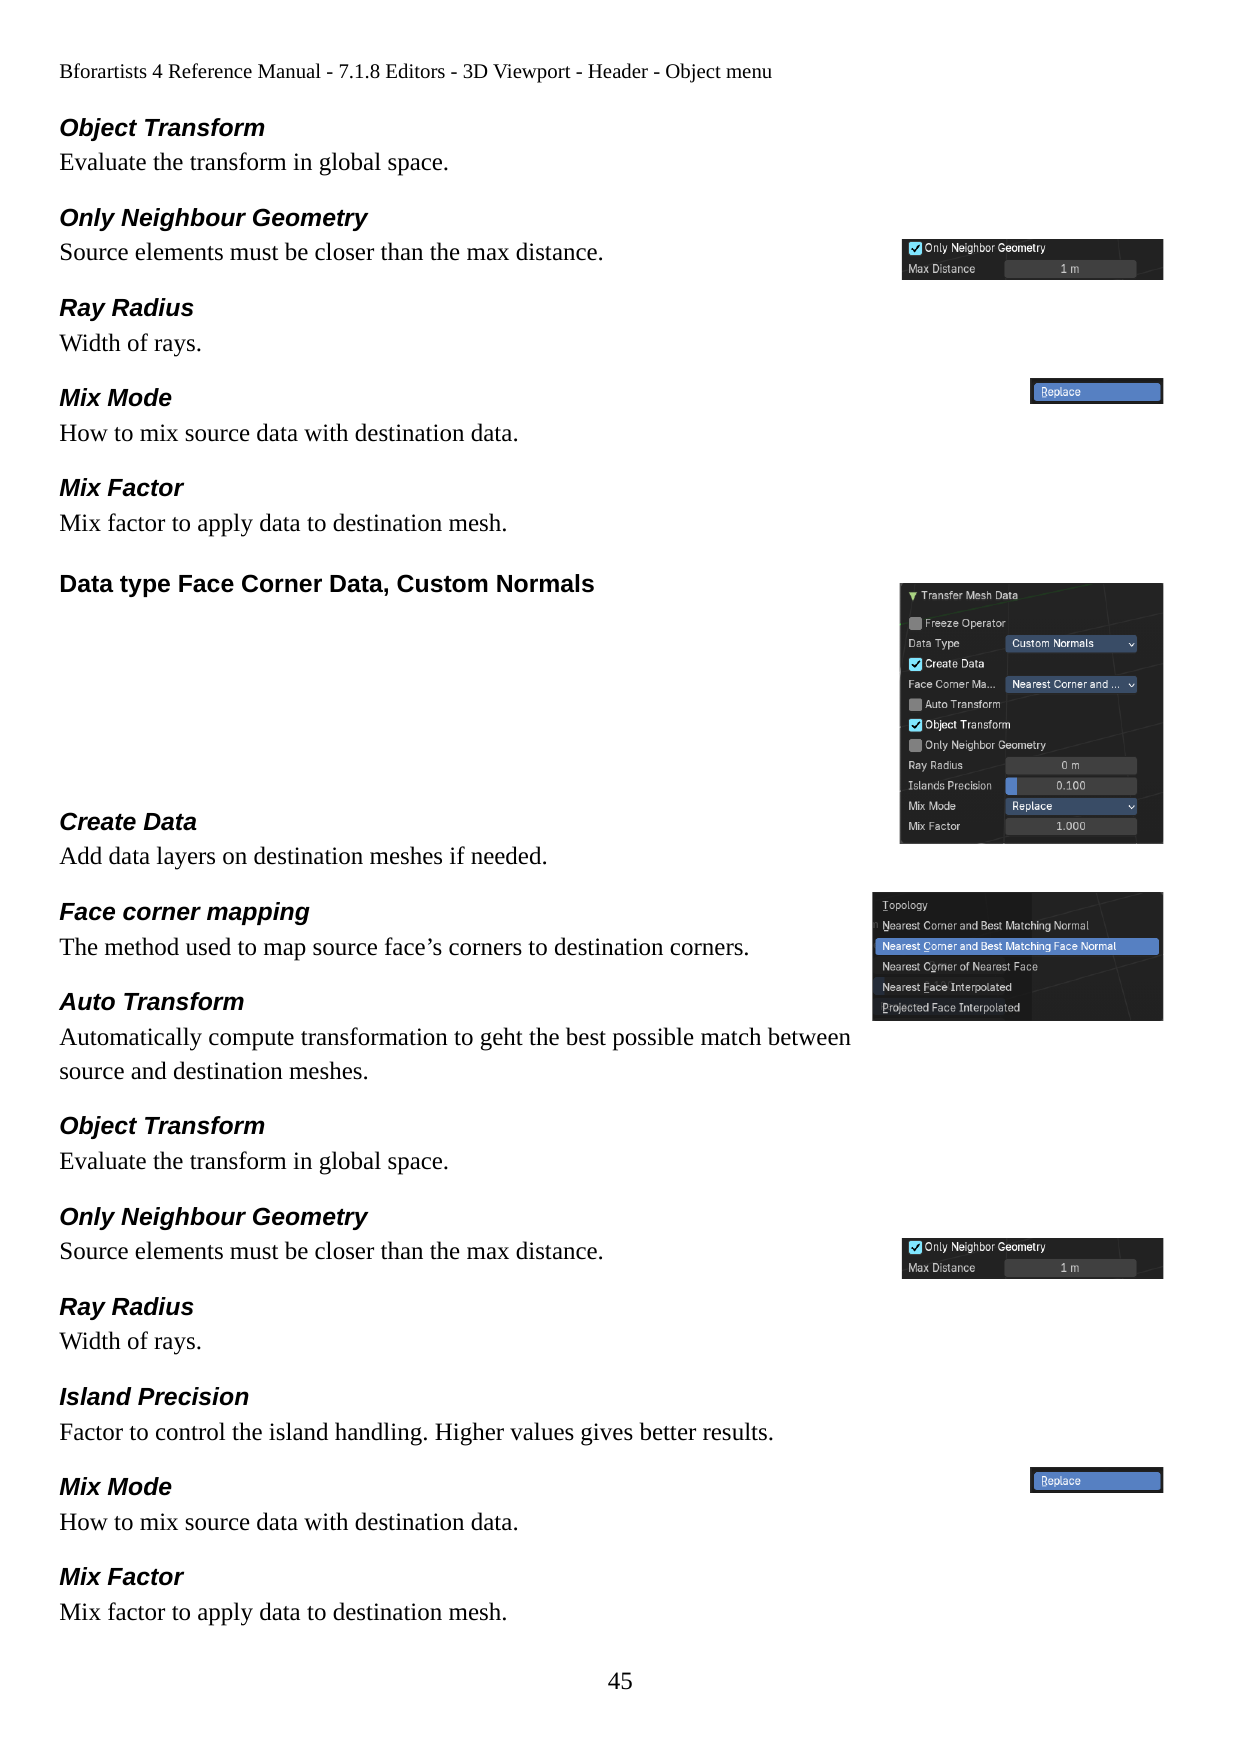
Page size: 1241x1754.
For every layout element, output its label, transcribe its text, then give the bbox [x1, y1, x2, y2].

picture [901, 1238, 1164, 1279]
text How to mix source data with destination data. [59, 1507, 1181, 1535]
picture [901, 239, 1164, 280]
subtitle Only Neighbour Geometry [59, 1202, 1181, 1230]
text Mix factor to apply data to destination mesh. [59, 508, 1181, 537]
subtitle Ray Radius [59, 1292, 1181, 1320]
subtitle Mix Mode [59, 383, 1181, 411]
subtitle [1164, 897, 1181, 925]
picture [872, 892, 1164, 1021]
subtitle Mix Factor [59, 473, 1181, 502]
subtitle Mix Mode [59, 1472, 1181, 1500]
text Factor to control the island handling. Higher values gives better results. [59, 1417, 1181, 1445]
text Automatically compute transformation to geht the best possible match between source and destination meshes. [59, 1022, 1181, 1085]
text Evaluate the transform in global space. [59, 147, 1181, 176]
text Width of rays. [59, 1326, 1181, 1355]
subtitle Mix Factor [59, 1562, 1181, 1591]
subtitle Create Data [59, 807, 899, 835]
text Add data layers on destination meshes if needed. [59, 841, 1181, 870]
subtitle Face corner mapping [59, 897, 872, 925]
subtitle Island Precision [59, 1382, 1181, 1410]
subtitle Only Neighbour Geometry [59, 203, 1181, 231]
text How to mix source data with destination data. [59, 418, 1181, 446]
text Source elements must be closer than the max distance. [59, 237, 1181, 266]
subtitle Ray Radius [59, 293, 1181, 321]
text Evaluate the transform in global space. [59, 1146, 1181, 1175]
text Width of rays. [59, 328, 1181, 356]
picture [1030, 378, 1164, 404]
subtitle Auto Transform [59, 987, 872, 1015]
text Mix factor to apply data to destination mesh. [59, 1597, 1181, 1626]
subtitle [1164, 987, 1181, 1015]
subtitle Data type Face Corner Data, Custom Normals [59, 569, 1181, 598]
subtitle [1164, 807, 1181, 835]
subtitle Object Transform [59, 1111, 1181, 1140]
subtitle Object Transform [59, 113, 1181, 141]
picture [1030, 1467, 1164, 1493]
text Source elements must be closer than the max distance. [59, 1236, 1181, 1265]
picture [899, 583, 1164, 844]
text The method used to map source face’s corners to destination corners. [59, 932, 872, 960]
